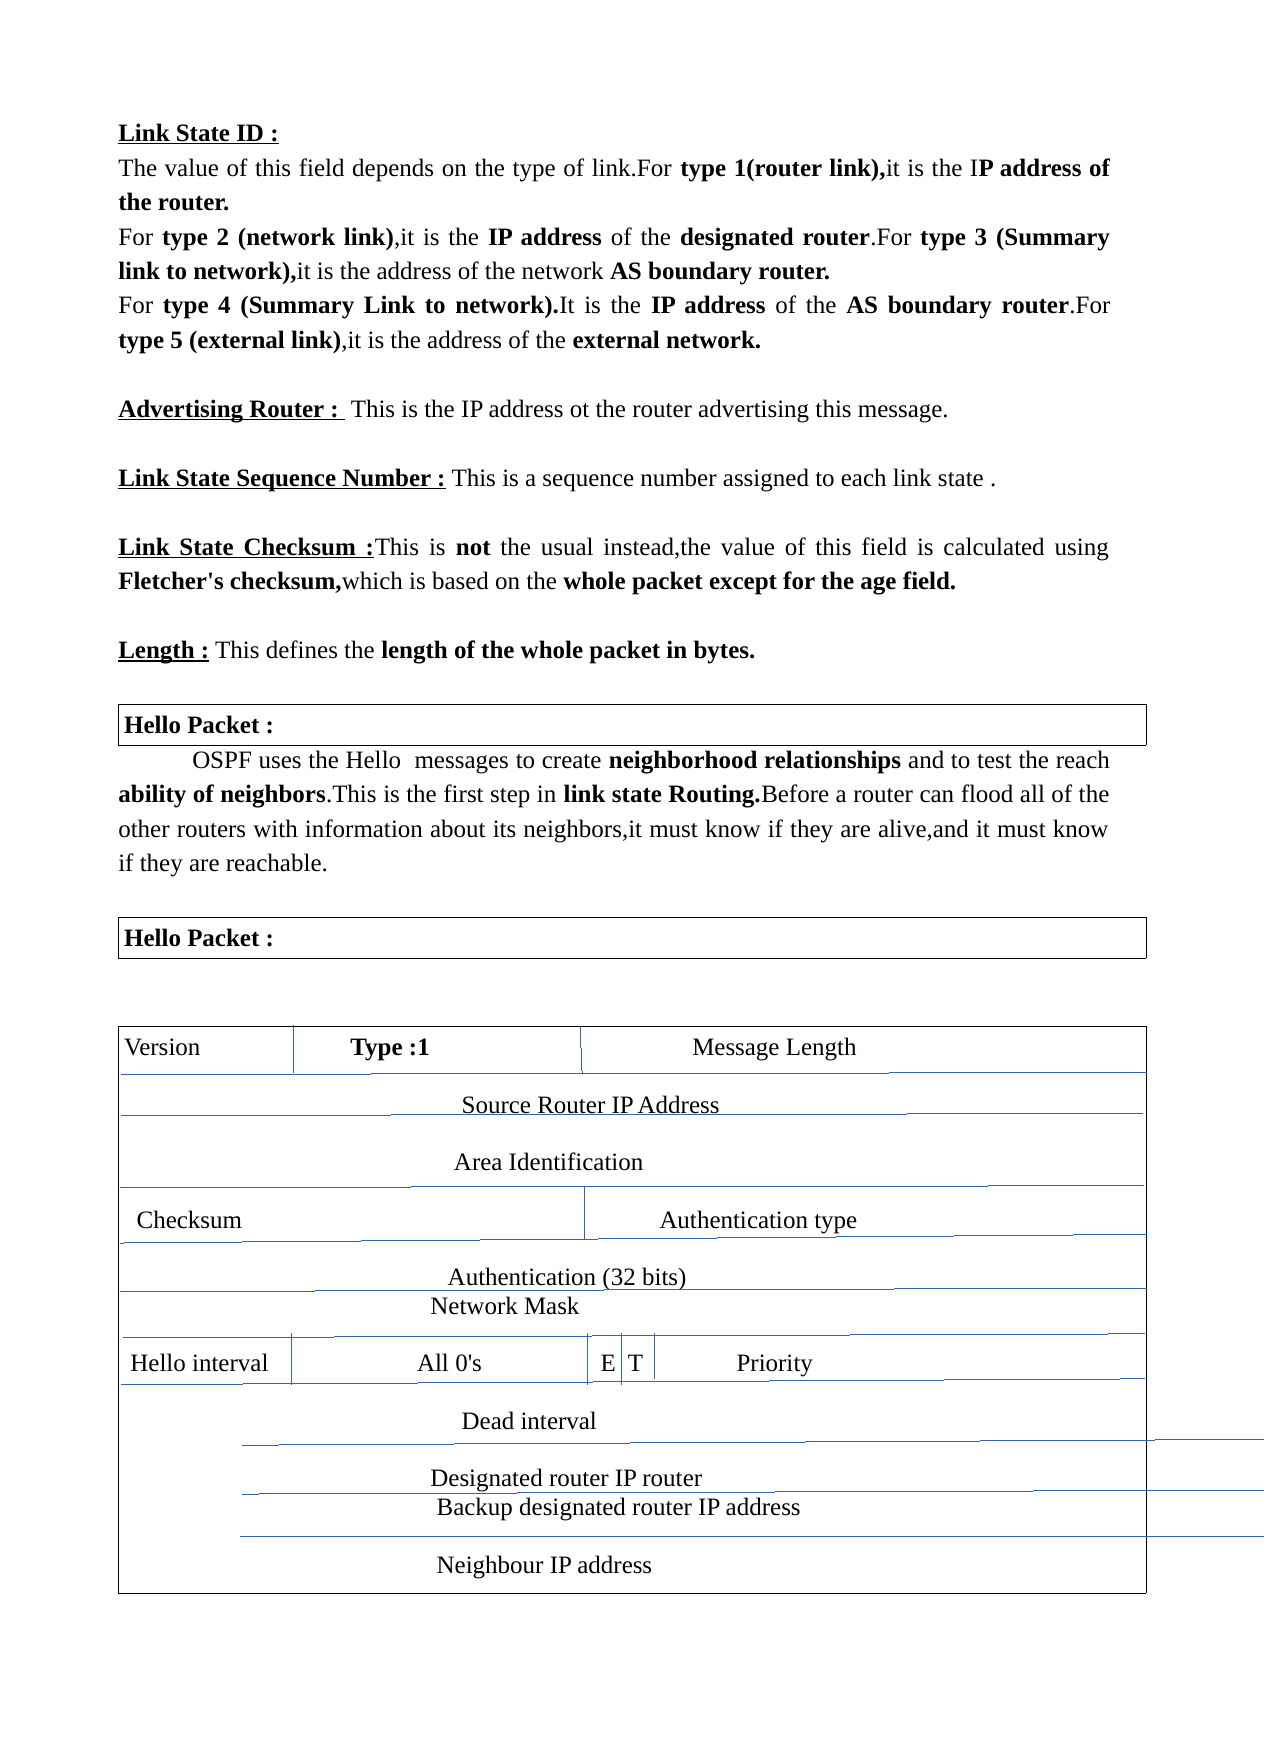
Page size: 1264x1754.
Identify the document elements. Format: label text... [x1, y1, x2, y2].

text For type 4 (Summary Link to network).It is the IP address of the AS boundary router.For type 5 (external link),it is the address of the external network. [118, 291, 1110, 354]
text Link State ID : [118, 118, 1110, 147]
table_header Hello Packet : [119, 918, 1146, 957]
text OSPF uses the Hello messages to create neighborhood relationships and to test the reach ability of neighbors.This is the first step in link state Routing.Before a router can flood all of the other routers with information about its neighbors,it must know if they are alive,and it must know if they are reachable. [118, 746, 1110, 877]
text Link State Checksum :This is not the usual instead,the value of this field is calculated using Fletcher's checksum,which is based on the whole packet except for the age field. [118, 532, 1110, 595]
text For type 2 (network link),it is the IP address of the designated router.For type 3 (Summary link to network),it is the address of the network AS boundary router. [118, 222, 1110, 285]
table_header Version Type :1 Message Length Source Router IP Address Area Identification Checksum Authentication type Authentication (32 bits) Network Mask Hello interval All 0's E T Priority Dead interval Designated router IP router Backup designated router IP address Neighbour IP address [119, 1027, 1146, 1593]
table_header Hello Packet : [119, 705, 1146, 744]
text Length : This defines the length of the whole packet in bytes. [118, 635, 1110, 664]
text The value of this field depends on the type of link.For type 1(router link),it is the IP address of the router. [118, 153, 1110, 216]
text Link State Sequence Number : This is a sequence number assigned to each link state . [118, 463, 1110, 492]
text Advertising Router : This is the IP address ot the router advertising this message. [118, 394, 1110, 423]
